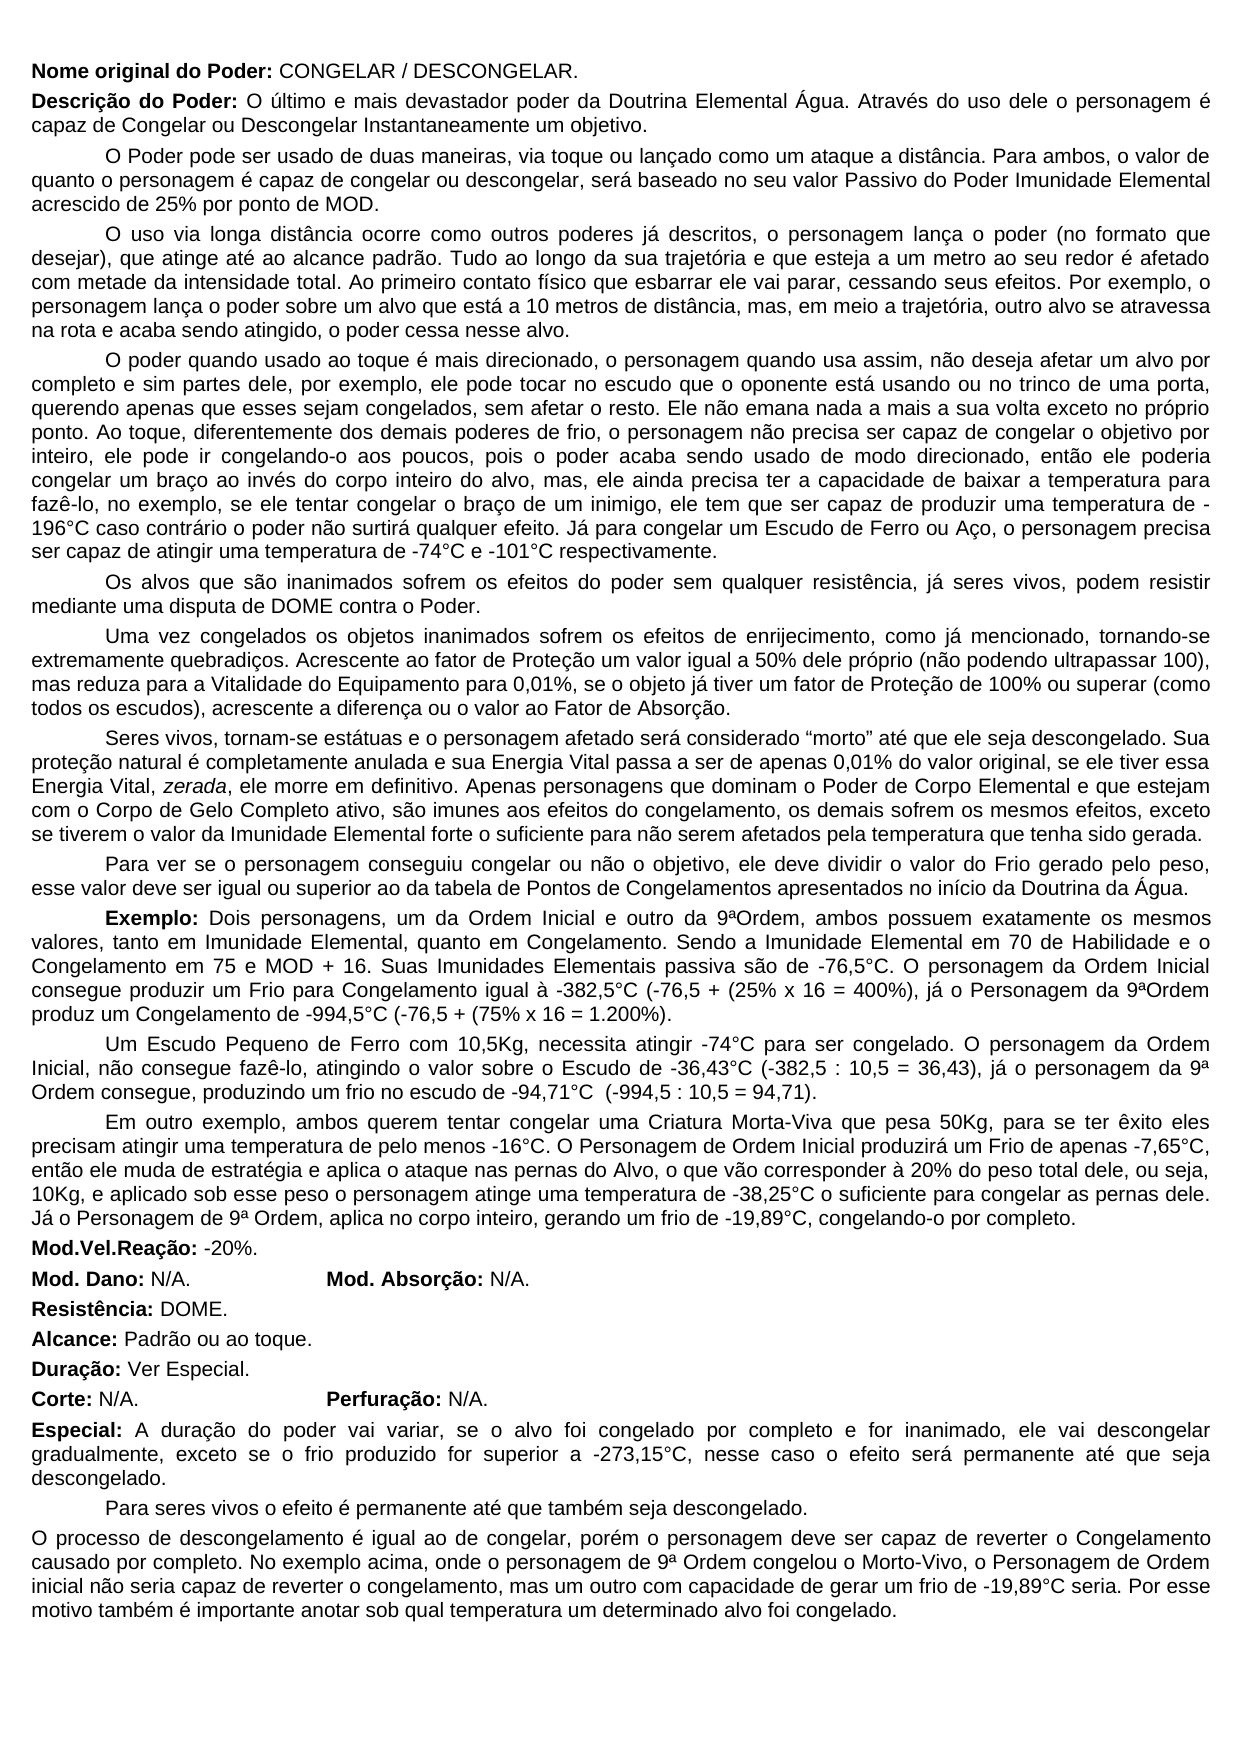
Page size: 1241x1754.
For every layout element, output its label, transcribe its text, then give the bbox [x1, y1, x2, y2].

text Duração: Ver Especial. [31, 1357, 1212, 1381]
text Seres vivos, tornam-se estátuas e o personagem afetado será considerado “morto” até que ele seja descongelado. Sua proteção natural é completamente anulada e sua Energia Vital passa a ser de apenas 0,01% do valor original, se ele tiver essa Energia Vital, zerada, ele morre em definitivo. Apenas personagens que dominam o Poder de Corpo Elemental e que estejam com o Corpo de Gelo Completo ativo, são imunes aos efeitos do congelamento, os demais sofrem os mesmos efeitos, exceto se tiverem o valor da Imunidade Elemental forte o suficiente para não serem afetados pela temperatura que tenha sido gerada. [31, 726, 1212, 846]
text Nome original do Poder: CONGELAR / DESCONGELAR. [31, 59, 1212, 83]
text Corte: N/A. Perfuração: N/A. [31, 1387, 1212, 1411]
text Em outro exemplo, ambos querem tentar congelar uma Criatura Morta-Viva que pesa 50Kg, para se ter êxito eles precisam atingir uma temperatura de pelo menos -16°C. O Personagem de Ordem Inicial produzirá um Frio de apenas -7,65°C, então ele muda de estratégia e aplica o ataque nas pernas do Alvo, o que vão corresponder à 20% do peso total dele, ou seja, 10Kg, e aplicado sob esse peso o personagem atinge uma temperatura de -38,25°C o suficiente para congelar as pernas dele. Já o Personagem de 9ª Ordem, aplica no corpo inteiro, gerando um frio de -19,89°C, congelando-o por completo. [31, 1110, 1212, 1230]
text Mod. Dano: N/A. Mod. Absorção: N/A. [31, 1266, 1212, 1290]
text O processo de descongelamento é igual ao de congelar, porém o personagem deve ser capaz de reverter o Congelamento causado por completo. No exemplo acima, onde o personagem de 9ª Ordem congelou o Morto-Vivo, o Personagem de Ordem inicial não seria capaz de reverter o congelamento, mas um outro com capacidade de gerar um frio de -19,89°C seria. Por esse motivo também é importante anotar sob qual temperatura um determinado alvo foi congelado. [31, 1526, 1212, 1622]
text Uma vez congelados os objetos inanimados sofrem os efeitos de enrijecimento, como já mencionado, tornando-se extremamente quebradiços. Acrescente ao fator de Proteção um valor igual a 50% dele próprio (não podendo ultrapassar 100), mas reduza para a Vitalidade do Equipamento para 0,01%, se o objeto já tiver um fator de Proteção de 100% ou superar (como todos os escudos), acrescente a diferença ou o valor ao Fator de Absorção. [31, 624, 1212, 719]
text Especial: A duração do poder vai variar, se o alvo foi congelado por completo e for inanimado, ele vai descongelar gradualmente, exceto se o frio produzido for superior a -273,15°C, nesse caso o efeito será permanente até que seja descongelado. [31, 1417, 1212, 1489]
text Mod.Vel.Reação: -20%. [31, 1236, 1212, 1260]
text Um Escudo Pequeno de Ferro com 10,5Kg, necessita atingir -74°C para ser congelado. O personagem da Ordem Inicial, não consegue fazê-lo, atingindo o valor sobre o Escudo de -36,43°C (-382,5 : 10,5 = 36,43), já o personagem da 9ª Ordem consegue, produzindo um frio no escudo de -94,71°C (-994,5 : 10,5 = 94,71). [31, 1032, 1212, 1104]
text Resistência: DOME. [31, 1297, 1212, 1321]
text Para seres vivos o efeito é permanente até que também seja descongelado. [31, 1496, 1212, 1519]
text Descrição do Poder: O último e mais devastador poder da Doutrina Elemental Água. Através do uso dele o personagem é capaz de Congelar ou Descongelar Instantaneamente um objetivo. [31, 89, 1212, 137]
text O poder quando usado ao toque é mais direcionado, o personagem quando usa assim, não deseja afetar um alvo por completo e sim partes dele, por exemplo, ele pode tocar no escudo que o oponente está usando ou no trinco de uma porta, querendo apenas que esses sejam congelados, sem afetar o resto. Ele não emana nada a mais a sua volta exceto no próprio ponto. Ao toque, diferentemente dos demais poderes de frio, o personagem não precisa ser capaz de congelar o objetivo por inteiro, ele pode ir congelando-o aos poucos, pois o poder acaba sendo usado de modo direcionado, então ele poderia congelar um braço ao invés do corpo inteiro do alvo, mas, ele ainda precisa ter a capacidade de baixar a temperatura para fazê-lo, no exemplo, se ele tentar congelar o braço de um inimigo, ele tem que ser capaz de produzir uma temperatura de -196°C caso contrário o poder não surtirá qualquer efeito. Já para congelar um Escudo de Ferro ou Aço, o personagem precisa ser capaz de atingir uma temperatura de -74°C e -101°C respectivamente. [31, 348, 1212, 563]
text Exemplo: Dois personagens, um da Ordem Inicial e outro da 9ªOrdem, ambos possuem exatamente os mesmos valores, tanto em Imunidade Elemental, quanto em Congelamento. Sendo a Imunidade Elemental em 70 de Habilidade e o Congelamento em 75 e MOD + 16. Suas Imunidades Elementais passiva são de -76,5°C. O personagem da Ordem Inicial consegue produzir um Frio para Congelamento igual à -382,5°C (-76,5 + (25% x 16 = 400%), já o Personagem da 9ªOrdem produz um Congelamento de -994,5°C (-76,5 + (75% x 16 = 1.200%). [31, 906, 1212, 1026]
text Alcance: Padrão ou ao toque. [31, 1327, 1212, 1351]
text O Poder pode ser usado de duas maneiras, via toque ou lançado como um ataque a distância. Para ambos, o valor de quanto o personagem é capaz de congelar ou descongelar, será baseado no seu valor Passivo do Poder Imunidade Elemental acrescido de 25% por ponto de MOD. [31, 143, 1212, 215]
text Para ver se o personagem conseguiu congelar ou não o objetivo, ele deve dividir o valor do Frio gerado pelo peso, esse valor deve ser igual ou superior ao da tabela de Pontos de Congelamentos apresentados no início da Doutrina da Água. [31, 852, 1212, 900]
text O uso via longa distância ocorre como outros poderes já descritos, o personagem lança o poder (no formato que desejar), que atinge até ao alcance padrão. Tudo ao longo da sua trajetória e que esteja a um metro ao seu redor é afetado com metade da intensidade total. Ao primeiro contato físico que esbarrar ele vai parar, cessando seus efeitos. Por exemplo, o personagem lança o poder sobre um alvo que está a 10 metros de distância, mas, em meio a trajetória, outro alvo se atravessa na rota e acaba sendo atingido, o poder cessa nesse alvo. [31, 222, 1212, 341]
text Os alvos que são inanimados sofrem os efeitos do poder sem qualquer resistência, já seres vivos, podem resistir mediante uma disputa de DOME contra o Poder. [31, 569, 1212, 617]
